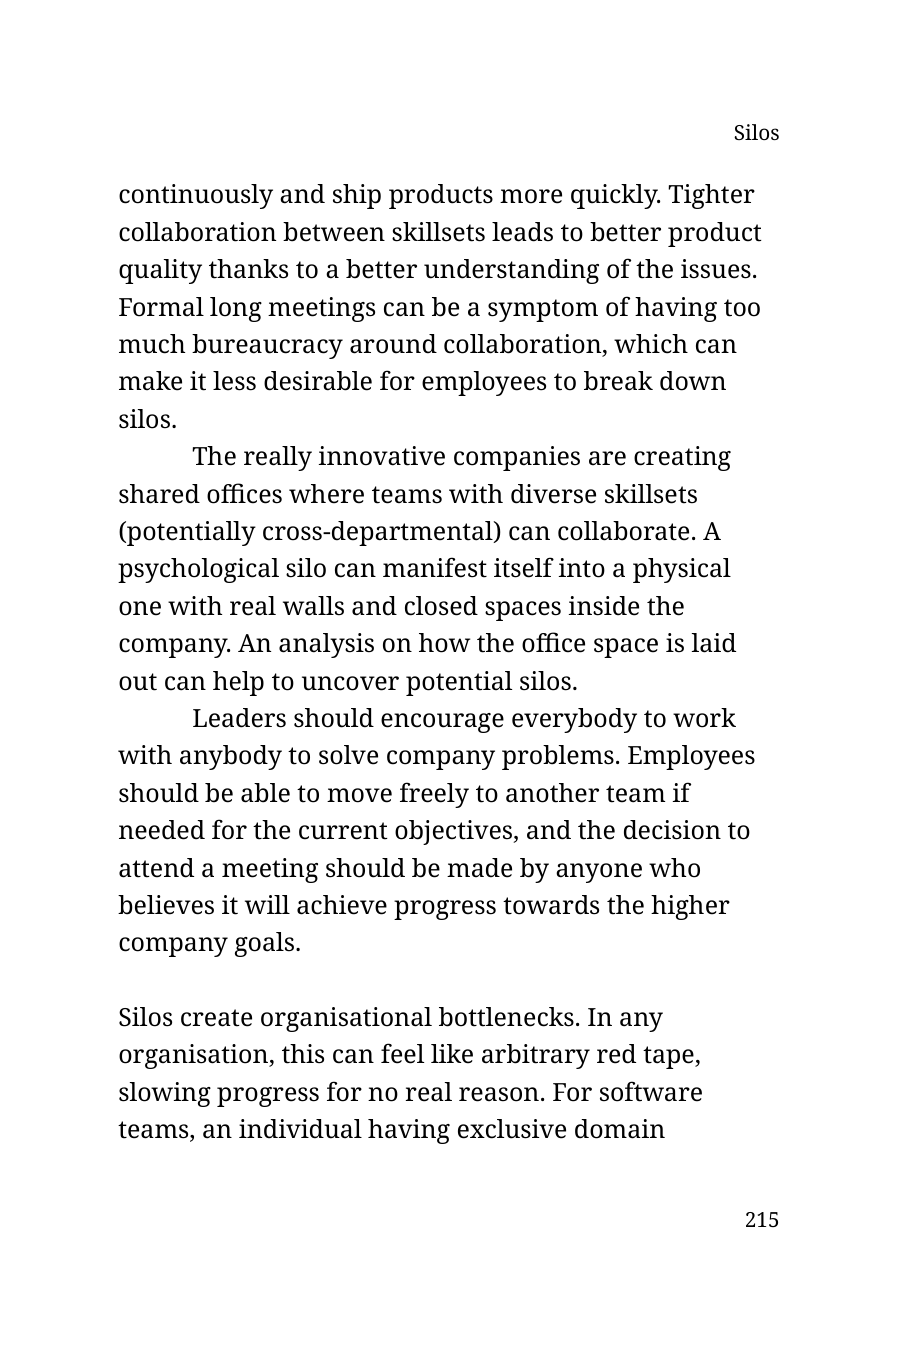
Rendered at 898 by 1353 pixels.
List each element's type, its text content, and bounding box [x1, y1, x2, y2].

text Leaders should encourage everybody to work with anybody to solve company problems. Employees should be able to move freely to another team if needed for the current objectives, and the decision to attend a meeting should be made by anyone who believes it will achieve progress towards the higher company goals. [118, 701, 779, 959]
text continuously and ship products more quickly. Tighter collaboration between skillsets leads to better product quality thanks to a better understanding of the issues. Formal long meetings can be a symptom of having too much bureaucracy around collaboration, which can make it less desirable for employees to break down silos. [118, 177, 779, 436]
text Silos create organisational bottlenecks. In any organisation, this can feel like arbitrary red tape, slowing progress for no real reason. For software teams, an individual having exclusive domain [118, 1000, 779, 1146]
text The really innovative companies are creating shared offices where teams with diverse skillsets (potentially cross-departmental) can collaborate. A psychological silo can manifest itself into a physical one with real walls and closed spaces inside the company. An analysis on how the office space is laid out can help to uncover potential silos. [118, 439, 779, 697]
